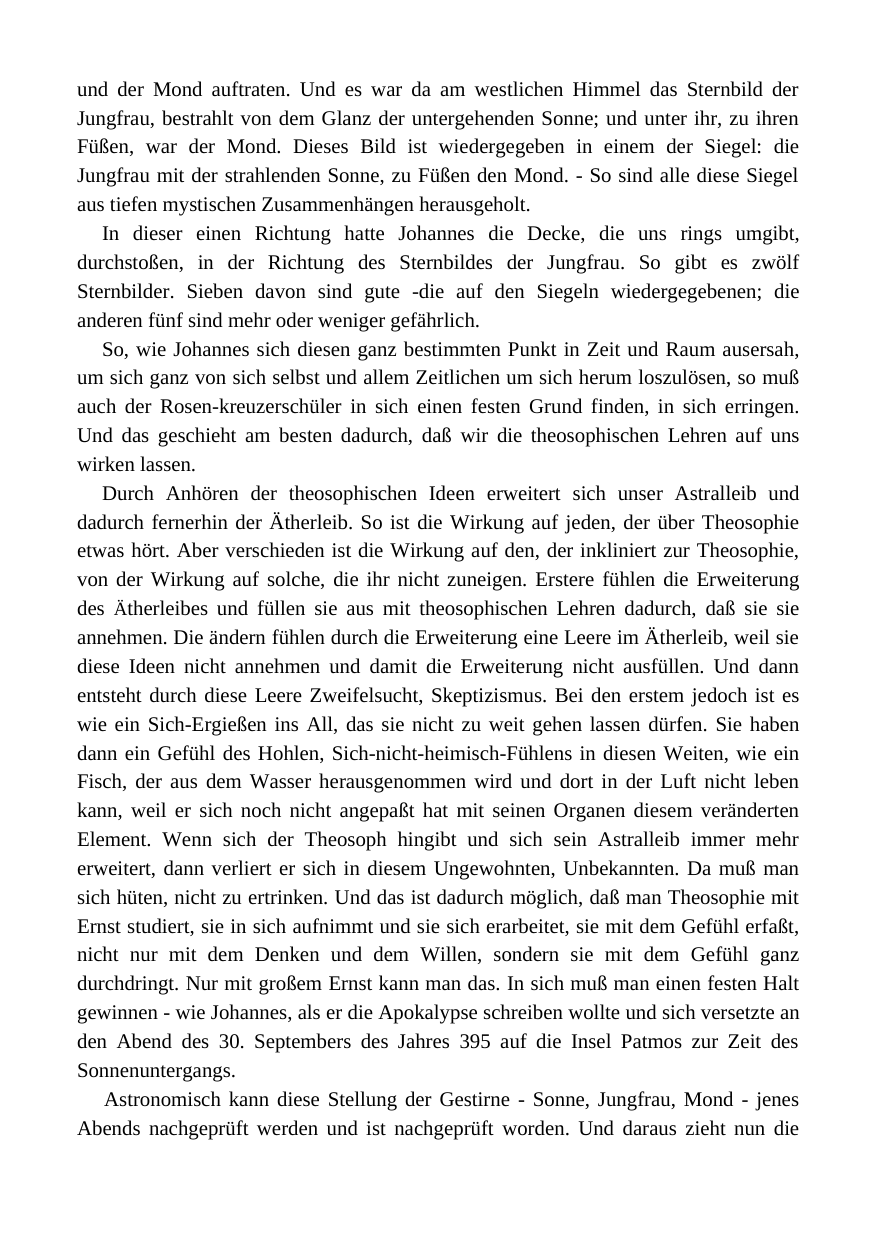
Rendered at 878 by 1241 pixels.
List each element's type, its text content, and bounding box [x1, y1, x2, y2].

text So, wie Johannes sich diesen ganz bestimmten Punkt in Zeit und Raum ausersah, um sich ganz von sich selbst und allem Zeitlichen um sich herum loszulösen, so muß auch der Rosen-kreuzerschüler in sich einen festen Grund finden, in sich erringen. Und das geschieht am besten dadurch, daß wir die theosophischen Lehren auf uns wirken lassen. [77, 336, 800, 476]
text Astronomisch kann diese Stellung der Gestirne - Sonne, Jungfrau, Mond - jenes Abends nachgeprüft werden und ist nachgeprüft worden. Und daraus zieht nun die [77, 1087, 800, 1139]
text und der Mond auftraten. Und es war da am westlichen Himmel das Sternbild der Jungfrau, bestrahlt von dem Glanz der untergehenden Sonne; und unter ihr, zu ihren Füßen, war der Mond. Dieses Bild ist wiedergegeben in einem der Siegel: die Jungfrau mit der strahlenden Sonne, zu Füßen den Mond. - So sind alle diese Siegel aus tiefen mystischen Zusammenhängen herausgeholt. [77, 77, 800, 216]
text Durch Anhören der theosophischen Ideen erweitert sich unser Astralleib und dadurch fernerhin der Ätherleib. So ist die Wirkung auf jeden, der über Theosophie etwas hört. Aber verschieden ist die Wirkung auf den, der inkliniert zur Theosophie, von der Wirkung auf solche, die ihr nicht zuneigen. Erstere fühlen die Erweiterung des Ätherleibes und füllen sie aus mit theosophischen Lehren dadurch, daß sie sie annehmen. Die ändern fühlen durch die Erweiterung eine Leere im Ätherleib, weil sie diese Ideen nicht annehmen und damit die Erweiterung nicht ausfüllen. Und dann entsteht durch diese Leere Zweifelsucht, Skeptizismus. Bei den erstem jedoch ist es wie ein Sich-Ergießen ins All, das sie nicht zu weit gehen lassen dürfen. Sie haben dann ein Gefühl des Hohlen, Sich-nicht-heimisch-Fühlens in diesen Weiten, wie ein Fisch, der aus dem Wasser herausgenommen wird und dort in der Luft nicht leben kann, weil er sich noch nicht angepaßt hat mit seinen Organen diesem veränderten Element. Wenn sich der Theosoph hingibt und sich sein Astralleib immer mehr erweitert, dann verliert er sich in diesem Ungewohnten, Unbekannten. Da muß man sich hüten, nicht zu ertrinken. Und das ist dadurch möglich, daß man Theosophie mit Ernst studiert, sie in sich aufnimmt und sie sich erarbeitet, sie mit dem Gefühl erfaßt, nicht nur mit dem Denken und dem Willen, sondern sie mit dem Gefühl ganz durchdringt. Nur mit großem Ernst kann man das. In sich muß man einen festen Halt gewinnen - wie Johannes, als er die Apokalypse schreiben wollte und sich versetzte an den Abend des 30. Septembers des Jahres 395 auf die Insel Patmos zur Zeit des Sonnenuntergangs. [77, 481, 800, 1082]
text In dieser einen Richtung hatte Johannes die Decke, die uns rings umgibt, durchstoßen, in der Richtung des Sternbildes der Jungfrau. So gibt es zwölf Sternbilder. Sieben davon sind gute -die auf den Siegeln wiedergegebenen; die anderen fünf sind mehr oder weniger gefährlich. [77, 221, 800, 332]
